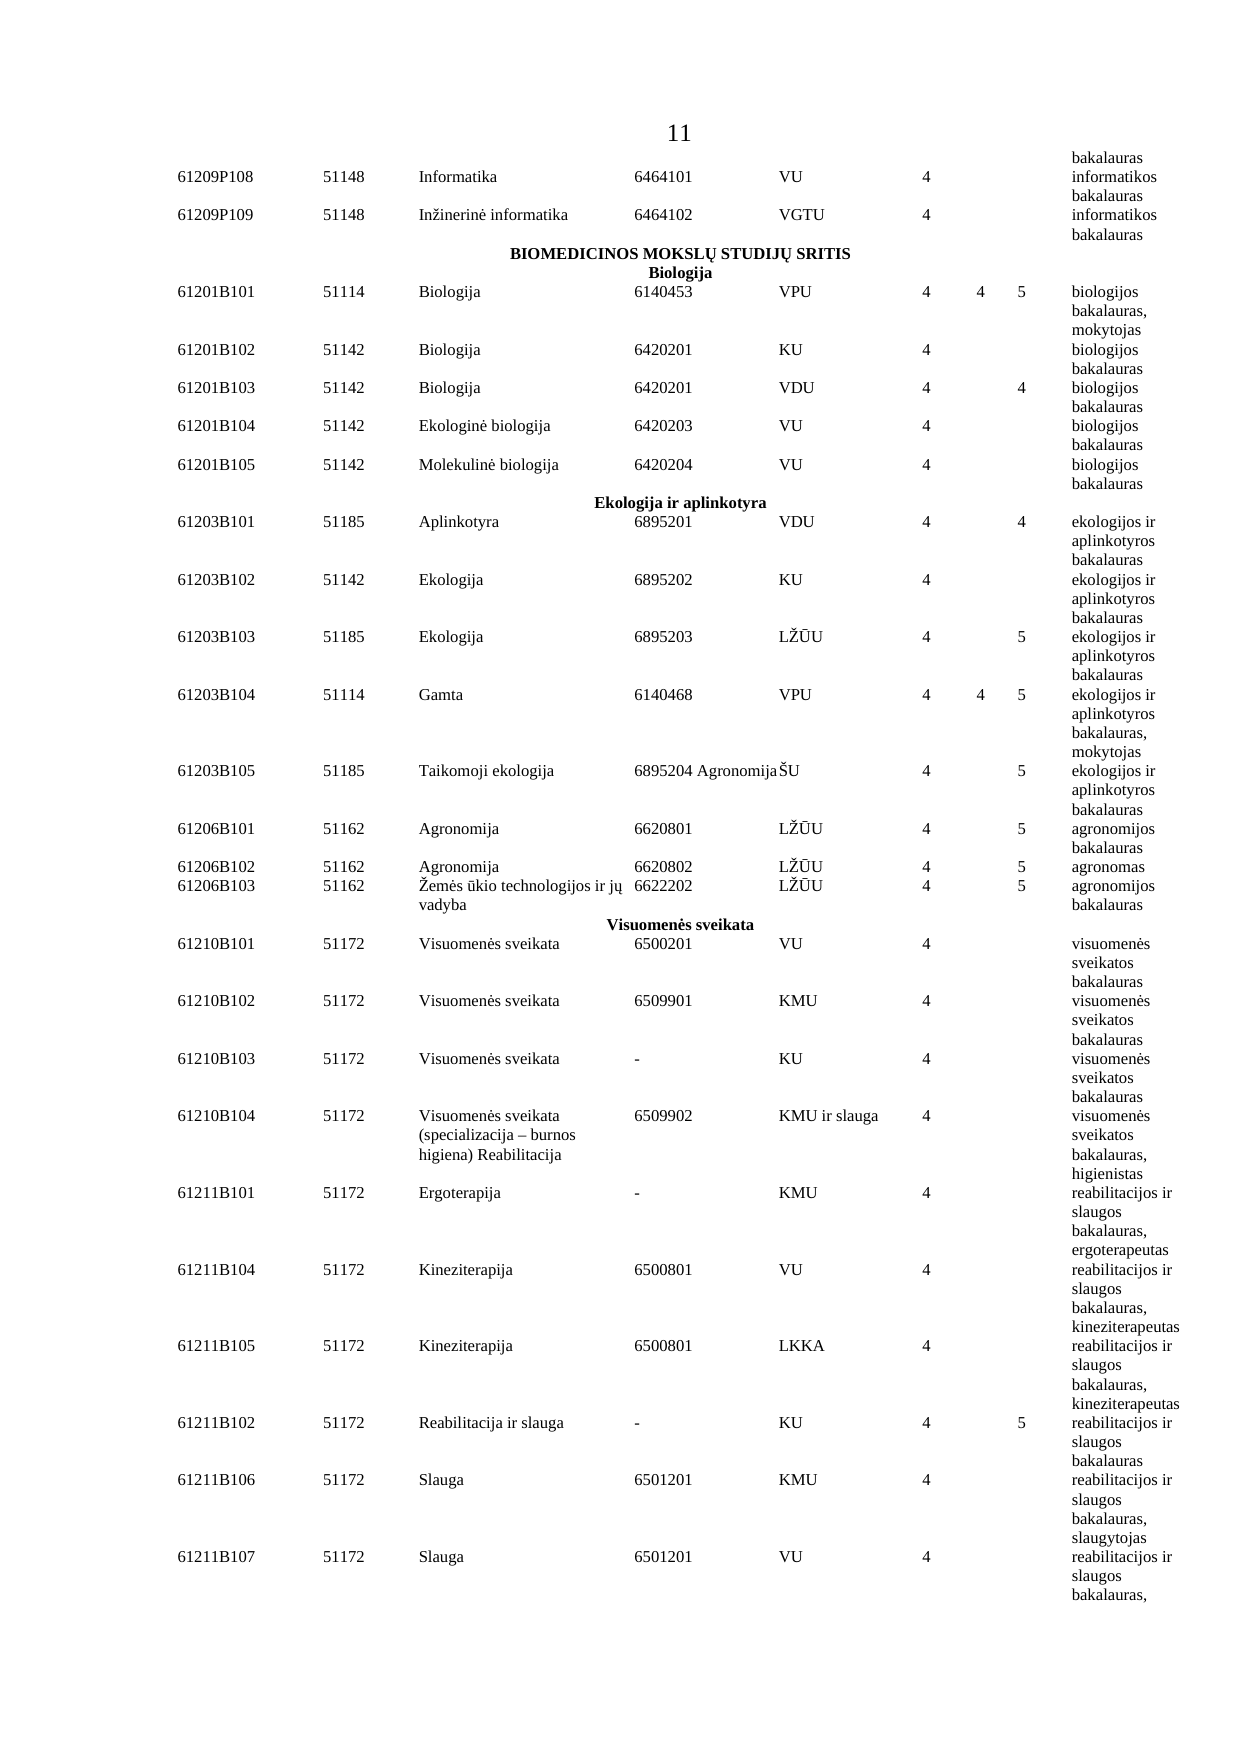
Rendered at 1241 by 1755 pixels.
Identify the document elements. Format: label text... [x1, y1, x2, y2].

table_cell agronomijos bakalauras [1072, 876, 1183, 914]
table_cell 4 [922, 1183, 976, 1259]
table_cell 61209P108 [177, 167, 323, 205]
table_cell 4 [922, 627, 976, 684]
table_cell biologijos bakalauras [1072, 454, 1183, 493]
table_cell 61203B103 [177, 627, 323, 684]
table_cell 51162 [323, 857, 418, 876]
table_cell biologijos bakalauras [1072, 378, 1183, 416]
table_cell Visuomenės sveikata [419, 1049, 634, 1106]
table_cell 51142 [323, 378, 418, 416]
table_cell 4 [922, 339, 976, 378]
table_cell 51185 [323, 512, 418, 569]
table_cell 5 [1017, 1413, 1072, 1470]
table_cell 61203B102 [177, 569, 323, 627]
table_cell [1017, 1183, 1072, 1259]
table_cell reabilitacijos ir slaugos bakalauras, slaugytojas [1072, 1470, 1183, 1547]
table_cell 61210B104 [177, 1106, 323, 1183]
table_cell [976, 1470, 1017, 1547]
table_cell 4 [922, 378, 976, 416]
table_cell Reabilitacija ir slauga [419, 1413, 634, 1470]
table_cell [419, 148, 634, 167]
table_cell Ekologinė biologija [419, 416, 634, 454]
table_cell 4 [1017, 512, 1072, 569]
table_cell 6420201 [634, 339, 778, 378]
table_cell VPU [779, 282, 922, 339]
table_cell Visuomenės sveikata [419, 934, 634, 991]
table_cell [1017, 148, 1072, 167]
table_cell ekologijos ir aplinkotyros bakalauras [1072, 512, 1183, 569]
table_cell VU [779, 167, 922, 205]
table_cell 4 [922, 282, 976, 339]
table_cell 4 [1017, 378, 1072, 416]
table_cell 61211B104 [177, 1259, 323, 1336]
table_cell [1017, 1547, 1072, 1604]
table_cell [976, 761, 1017, 818]
table_cell [976, 1336, 1017, 1413]
table_cell 61210B101 [177, 934, 323, 991]
table_cell 4 [976, 282, 1017, 339]
table_cell 51172 [323, 1183, 418, 1259]
table_cell ŠU [779, 761, 922, 818]
table_cell 4 [922, 512, 976, 569]
table_cell BIOMEDICINOS MOKSLŲ STUDIJŲ SRITIS [177, 244, 1183, 263]
table_cell - [634, 1413, 778, 1470]
table_cell Visuomenės sveikata (specializacija – burnos higiena) Reabilitacija [419, 1106, 634, 1183]
table_cell LŽŪU [779, 627, 922, 684]
table_cell 51172 [323, 1547, 418, 1604]
table_cell visuomenės sveikatos bakalauras, higienistas [1072, 1106, 1183, 1183]
table_cell 61210B103 [177, 1049, 323, 1106]
table_cell Taikomoji ekologija [419, 761, 634, 818]
table_cell 51172 [323, 991, 418, 1048]
table_cell reabilitacijos ir slaugos bakalauras, kineziterapeutas [1072, 1259, 1183, 1336]
table_cell Inžinerinė informatika [419, 205, 634, 243]
table_cell 4 [922, 569, 976, 627]
table_cell 51172 [323, 934, 418, 991]
table_cell [976, 1547, 1017, 1604]
table_cell 51114 [323, 282, 418, 339]
table_cell 6622202 [634, 876, 778, 914]
table_cell ekologijos ir aplinkotyros bakalauras [1072, 761, 1183, 818]
table_cell 6420204 [634, 454, 778, 493]
table_cell 4 [922, 1470, 976, 1547]
table_cell [1017, 1049, 1072, 1106]
table_cell 61211B105 [177, 1336, 323, 1413]
table_cell 6464101 [634, 167, 778, 205]
table_cell 4 [922, 1547, 976, 1604]
table_cell reabilitacijos ir slaugos bakalauras [1072, 1413, 1183, 1470]
table_cell 51172 [323, 1106, 418, 1183]
table_cell 6501201 [634, 1470, 778, 1547]
table_cell [1017, 1106, 1072, 1183]
table_cell Žemės ūkio technologijos ir jų vadyba [419, 876, 634, 914]
table_cell 4 [922, 857, 976, 876]
table_cell Ekologija ir aplinkotyra [177, 493, 1183, 512]
table_cell [976, 512, 1017, 569]
table_cell 61201B103 [177, 378, 323, 416]
table_cell 61201B101 [177, 282, 323, 339]
table_cell 5 [1017, 282, 1072, 339]
table_cell ekologijos ir aplinkotyros bakalauras [1072, 627, 1183, 684]
table_cell 51148 [323, 167, 418, 205]
table_cell [1017, 454, 1072, 493]
table_cell 4 [922, 454, 976, 493]
table_cell [323, 148, 418, 167]
table_cell [1017, 991, 1072, 1048]
table_cell VPU [779, 684, 922, 761]
table_cell 4 [922, 761, 976, 818]
table_cell [976, 339, 1017, 378]
table_cell agronomijos bakalauras [1072, 819, 1183, 857]
table_cell 61209P109 [177, 205, 323, 243]
table_cell Agronomija [419, 819, 634, 857]
table_cell [634, 148, 778, 167]
table_cell Agronomija [419, 857, 634, 876]
table_cell 6895202 [634, 569, 778, 627]
table_cell [177, 148, 323, 167]
table_cell - [634, 1049, 778, 1106]
table_cell 51142 [323, 569, 418, 627]
table_cell biologijos bakalauras [1072, 416, 1183, 454]
table_cell 4 [922, 1336, 976, 1413]
table_cell KU [779, 339, 922, 378]
table_cell 51142 [323, 416, 418, 454]
table_cell ekologijos ir aplinkotyros bakalauras [1072, 569, 1183, 627]
table_cell [976, 934, 1017, 991]
table_cell 4 [922, 684, 976, 761]
table_cell 51142 [323, 339, 418, 378]
table_cell 61201B102 [177, 339, 323, 378]
table_cell [1017, 1259, 1072, 1336]
table_cell visuomenės sveikatos bakalauras [1072, 1049, 1183, 1106]
table_cell 51172 [323, 1259, 418, 1336]
table_cell KMU [779, 991, 922, 1048]
table_cell 61206B101 [177, 819, 323, 857]
table_cell KMU [779, 1470, 922, 1547]
table_cell Visuomenės sveikata [177, 914, 1183, 933]
table_cell 61206B103 [177, 876, 323, 914]
table_cell 4 [922, 205, 976, 243]
table_cell ekologijos ir aplinkotyros bakalauras, mokytojas [1072, 684, 1183, 761]
table_cell [976, 1049, 1017, 1106]
table_cell [976, 1183, 1017, 1259]
table_cell Slauga [419, 1470, 634, 1547]
table_cell [976, 991, 1017, 1048]
table_cell 4 [922, 1049, 976, 1106]
table_cell [976, 1106, 1017, 1183]
table_cell [976, 378, 1017, 416]
table_cell [976, 148, 1017, 167]
table_cell 6509902 [634, 1106, 778, 1183]
table_cell 61203B105 [177, 761, 323, 818]
table_cell [1017, 416, 1072, 454]
table_cell 4 [922, 991, 976, 1048]
table_cell 4 [922, 1259, 976, 1336]
table_cell 6620801 [634, 819, 778, 857]
table_cell 5 [1017, 761, 1072, 818]
table_cell 4 [922, 876, 976, 914]
table_cell 51162 [323, 819, 418, 857]
table_cell Kineziterapija [419, 1259, 634, 1336]
table_cell [976, 857, 1017, 876]
table_cell 6420201 [634, 378, 778, 416]
table_cell 6500801 [634, 1336, 778, 1413]
table_cell Slauga [419, 1547, 634, 1604]
table_cell LŽŪU [779, 857, 922, 876]
table_cell [1017, 167, 1072, 205]
table_cell [976, 167, 1017, 205]
table_cell 4 [922, 416, 976, 454]
table_cell [1017, 1470, 1072, 1547]
table_cell 61211B106 [177, 1470, 323, 1547]
table_cell Ekologija [419, 627, 634, 684]
table_cell visuomenės sveikatos bakalauras [1072, 934, 1183, 991]
table_cell Aplinkotyra [419, 512, 634, 569]
table_cell 6509901 [634, 991, 778, 1048]
table_cell 6140468 [634, 684, 778, 761]
table_cell 6620802 [634, 857, 778, 876]
table_cell 6501201 [634, 1547, 778, 1604]
table_cell KMU [779, 1183, 922, 1259]
table_cell informatikos bakalauras [1072, 167, 1183, 205]
table_cell reabilitacijos ir slaugos bakalauras, kineziterapeutas [1072, 1336, 1183, 1413]
table_cell VU [779, 934, 922, 991]
table_cell Molekulinė biologija [419, 454, 634, 493]
table_cell bakalauras [1072, 148, 1183, 167]
table_cell 51114 [323, 684, 418, 761]
table_cell 51185 [323, 627, 418, 684]
table_cell Biologija [419, 378, 634, 416]
table_cell 6895204 Agronomija [634, 761, 778, 818]
table_cell Informatika [419, 167, 634, 205]
table_cell [1017, 1336, 1072, 1413]
table_cell VU [779, 454, 922, 493]
table_cell [976, 205, 1017, 243]
table_cell 51172 [323, 1336, 418, 1413]
table_cell VU [779, 416, 922, 454]
table_cell biologijos bakalauras, mokytojas [1072, 282, 1183, 339]
table_cell 61201B104 [177, 416, 323, 454]
table_cell reabilitacijos ir slaugos bakalauras, [1072, 1547, 1183, 1604]
table_cell KMU ir slauga [779, 1106, 922, 1183]
table_cell LKKA [779, 1336, 922, 1413]
table_cell [976, 569, 1017, 627]
table_cell [976, 876, 1017, 914]
table_cell [976, 1259, 1017, 1336]
table_cell KU [779, 1049, 922, 1106]
table_cell Biologija [419, 282, 634, 339]
table_cell visuomenės sveikatos bakalauras [1072, 991, 1183, 1048]
table_cell 6500801 [634, 1259, 778, 1336]
table_cell 61203B101 [177, 512, 323, 569]
table_cell 61211B107 [177, 1547, 323, 1604]
table_cell - [634, 1183, 778, 1259]
table_cell 4 [922, 1106, 976, 1183]
table_cell Biologija [419, 339, 634, 378]
table_cell 61210B102 [177, 991, 323, 1048]
table_cell [976, 819, 1017, 857]
table_cell [976, 454, 1017, 493]
table_cell [976, 1413, 1017, 1470]
table_cell Ergoterapija [419, 1183, 634, 1259]
table_cell Ekologija [419, 569, 634, 627]
table_cell LŽŪU [779, 819, 922, 857]
table_cell VGTU [779, 205, 922, 243]
table_cell 6140453 [634, 282, 778, 339]
table_cell Kineziterapija [419, 1336, 634, 1413]
table_cell 6464102 [634, 205, 778, 243]
table_cell Gamta [419, 684, 634, 761]
table_cell 51148 [323, 205, 418, 243]
table_cell 61211B102 [177, 1413, 323, 1470]
table_cell 5 [1017, 857, 1072, 876]
table_cell 51172 [323, 1470, 418, 1547]
table_cell [1017, 934, 1072, 991]
table_cell 4 [922, 167, 976, 205]
table_cell [976, 627, 1017, 684]
table_cell 5 [1017, 819, 1072, 857]
table_cell 51142 [323, 454, 418, 493]
table_cell 6500201 [634, 934, 778, 991]
table_cell 6895203 [634, 627, 778, 684]
table_cell VU [779, 1259, 922, 1336]
table_cell 51172 [323, 1049, 418, 1106]
table_cell Biologija [177, 263, 1183, 282]
table_cell 5 [1017, 684, 1072, 761]
table_cell 6895201 [634, 512, 778, 569]
table_cell KU [779, 1413, 922, 1470]
table_cell 51185 [323, 761, 418, 818]
table_cell LŽŪU [779, 876, 922, 914]
table_cell [1017, 339, 1072, 378]
table_cell KU [779, 569, 922, 627]
table_cell [1017, 569, 1072, 627]
table_cell 6420203 [634, 416, 778, 454]
table_cell 4 [976, 684, 1017, 761]
table_cell [976, 416, 1017, 454]
table_cell 4 [922, 1413, 976, 1470]
table_cell biologijos bakalauras [1072, 339, 1183, 378]
table_cell reabilitacijos ir slaugos bakalauras, ergoterapeutas [1072, 1183, 1183, 1259]
table_cell [922, 148, 976, 167]
table_cell 61203B104 [177, 684, 323, 761]
table_cell VDU [779, 512, 922, 569]
table_cell [779, 148, 922, 167]
table_cell 61211B101 [177, 1183, 323, 1259]
table_cell VDU [779, 378, 922, 416]
table_cell 4 [922, 934, 976, 991]
table_cell informatikos bakalauras [1072, 205, 1183, 243]
table_cell agronomas [1072, 857, 1183, 876]
table_cell 4 [922, 819, 976, 857]
table_cell 61201B105 [177, 454, 323, 493]
table_cell Visuomenės sveikata [419, 991, 634, 1048]
table_cell 51162 [323, 876, 418, 914]
table_cell 61206B102 [177, 857, 323, 876]
table_cell VU [779, 1547, 922, 1604]
table_cell 51172 [323, 1413, 418, 1470]
table_cell 5 [1017, 876, 1072, 914]
table_cell 5 [1017, 627, 1072, 684]
table_cell [1017, 205, 1072, 243]
